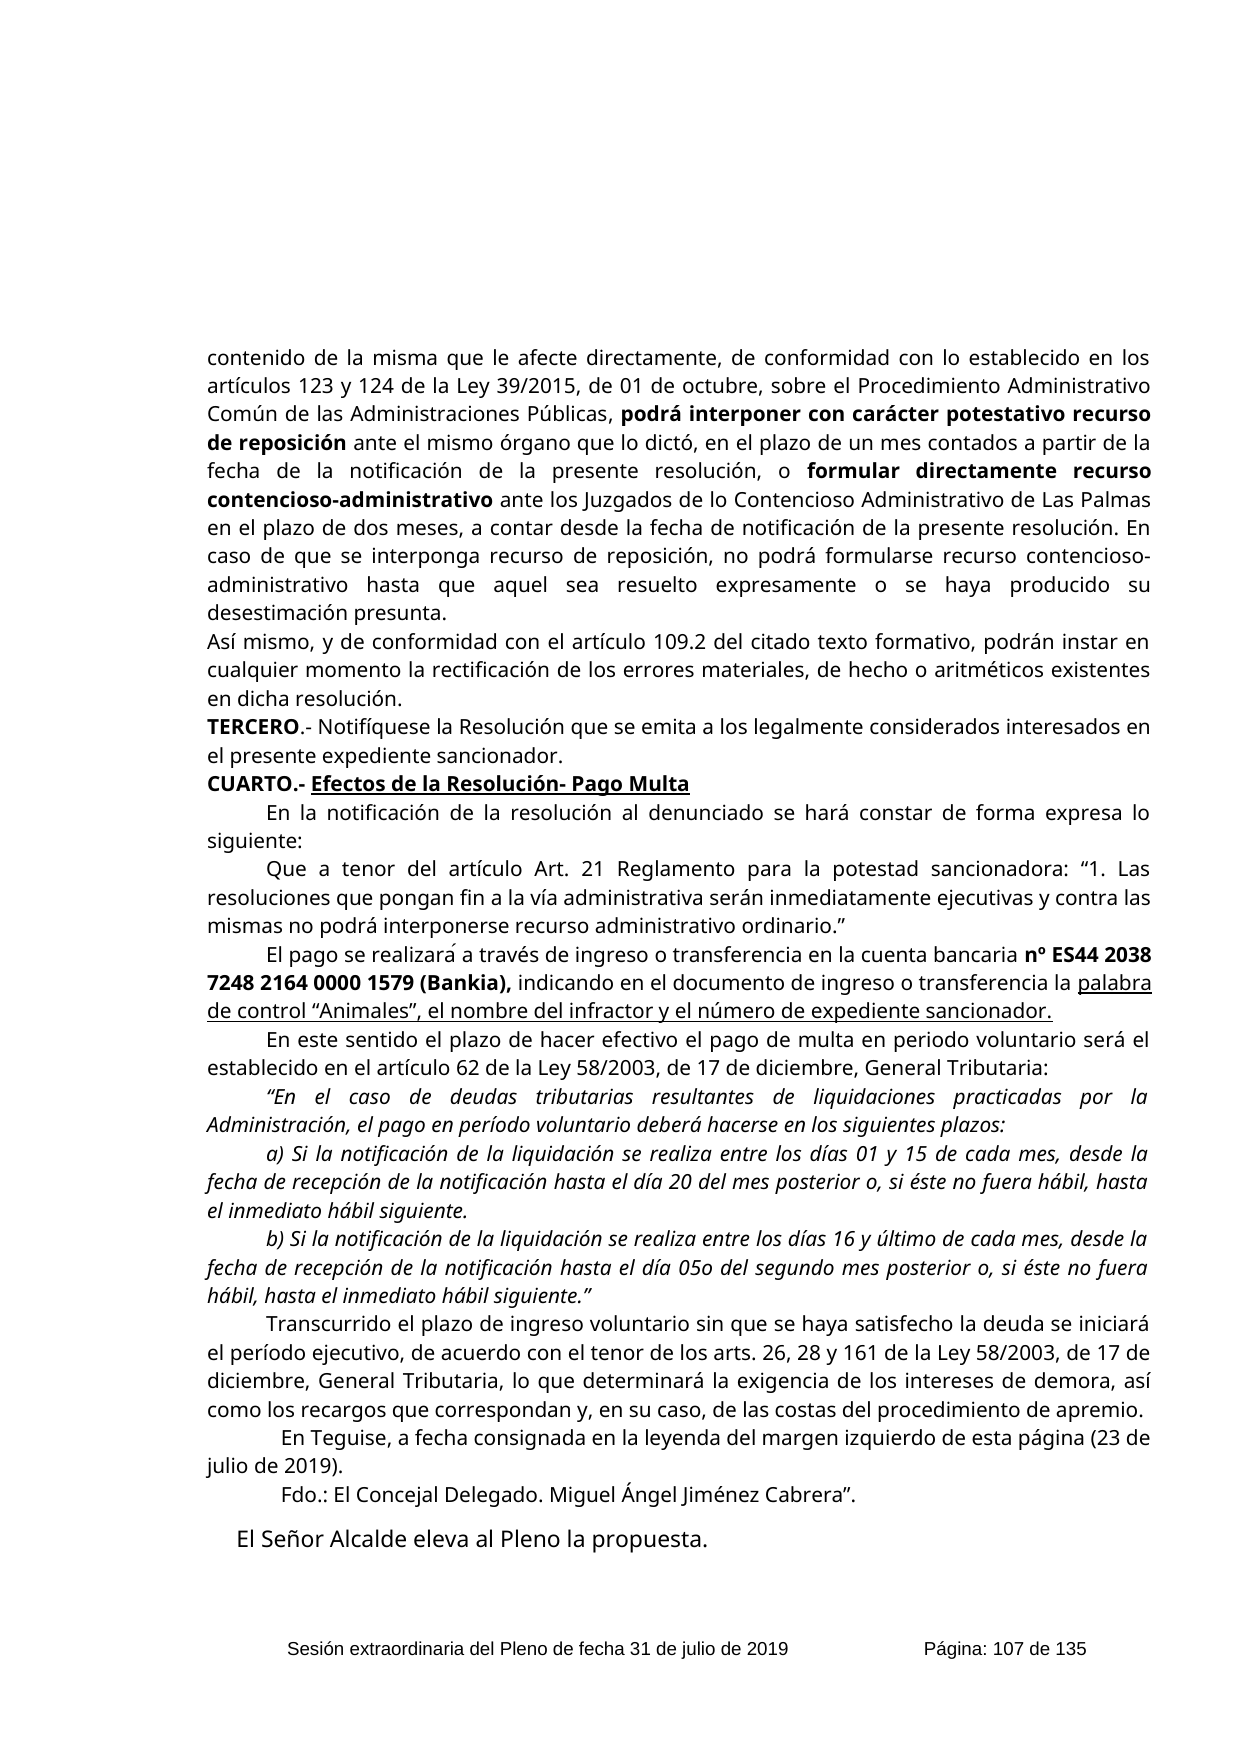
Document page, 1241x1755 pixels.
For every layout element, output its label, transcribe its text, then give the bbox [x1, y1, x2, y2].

text Así mismo, y de conformidad con el artículo 109.2 del citado texto formativo, podrán instar en cualquier momento la rectificación de los errores materiales, de hecho o aritméticos existentes en dicha resolución. [207, 627, 1152, 712]
text TERCERO.- Notifíquese la Resolución que se emita a los legalmente considerados interesados en el presente expediente sancionador. [207, 712, 1152, 769]
text El Señor Alcalde eleva al Pleno la propuesta. [177, 1523, 1152, 1554]
text En Teguise, a fecha consignada en la leyenda del margen izquierdo de esta página (23 de julio de 2019). [207, 1423, 1152, 1480]
text Fdo.: El Concejal Delegado. Miguel Ángel Jiménez Cabrera”. [207, 1480, 1152, 1508]
text a) Si la notificación de la liquidación se realiza entre los días 01 y 15 de cada mes, desde la fecha de recepción de la notificación hasta el día 20 del mes posterior o, si éste no fuera hábil, hasta el inmediato hábil siguiente. [207, 1139, 1152, 1224]
text b) Si la notificación de la liquidación se realiza entre los días 16 y último de cada mes, desde la fecha de recepción de la notificación hasta el día 05o del segundo mes posterior o, si éste no fuera hábil, hasta el inmediato hábil siguiente.” [207, 1224, 1152, 1309]
text En este sentido el plazo de hacer efectivo el pago de multa en periodo voluntario será el establecido en el artículo 62 de la Ley 58/2003, de 17 de diciembre, General Tributaria: [207, 1025, 1152, 1082]
text En la notificación de la resolución al denunciado se hará constar de forma expresa lo siguiente: [207, 798, 1152, 854]
text CUARTO.- Efectos de la Resolución- Pago Multa [207, 769, 1152, 798]
text Que a tenor del artículo Art. 21 Reglamento para la potestad sancionadora: “1. Las resoluciones que pongan fin a la vía administrativa serán inmediatamente ejecutivas y contra las mismas no podrá interponerse recurso administrativo ordinario.” [207, 854, 1152, 940]
text contenido de la misma que le afecte directamente, de conformidad con lo establecido en los artículos 123 y 124 de la Ley 39/2015, de 01 de octubre, sobre el Procedimiento Administrativo Común de las Administraciones Públicas, podrá interponer con carácter potestativo recurso de reposición ante el mismo órgano que lo dictó, en el plazo de un mes contados a partir de la fecha de la notificación de la presente resolución, o formular directamente recurso contencioso-administrativo ante los Juzgados de lo Contencioso Administrativo de Las Palmas en el plazo de dos meses, a contar desde la fecha de notificación de la presente resolución. En caso de que se interponga recurso de reposición, no podrá formularse recurso contencioso-administrativo hasta que aquel sea resuelto expresamente o se haya producido su desestimación presunta. [207, 343, 1152, 627]
text El pago se realizará a través de ingreso o transferencia en la cuenta bancaria nº ES44 2038 7248 2164 0000 1579 (Bankia), indicando en el documento de ingreso o transferencia la palabra de control “Animales”, el nombre del infractor y el número de expediente sancionador. [207, 940, 1152, 1025]
text “En el caso de deudas tributarias resultantes de liquidaciones practicadas por la Administración, el pago en período voluntario deberá hacerse en los siguientes plazos: [207, 1082, 1152, 1139]
text Transcurrido el plazo de ingreso voluntario sin que se haya satisfecho la deuda se iniciará el período ejecutivo, de acuerdo con el tenor de los arts. 26, 28 y 161 de la Ley 58/2003, de 17 de diciembre, General Tributaria, lo que determinará la exigencia de los intereses de demora, así como los recargos que correspondan y, en su caso, de las costas del procedimiento de apremio. [207, 1309, 1152, 1423]
